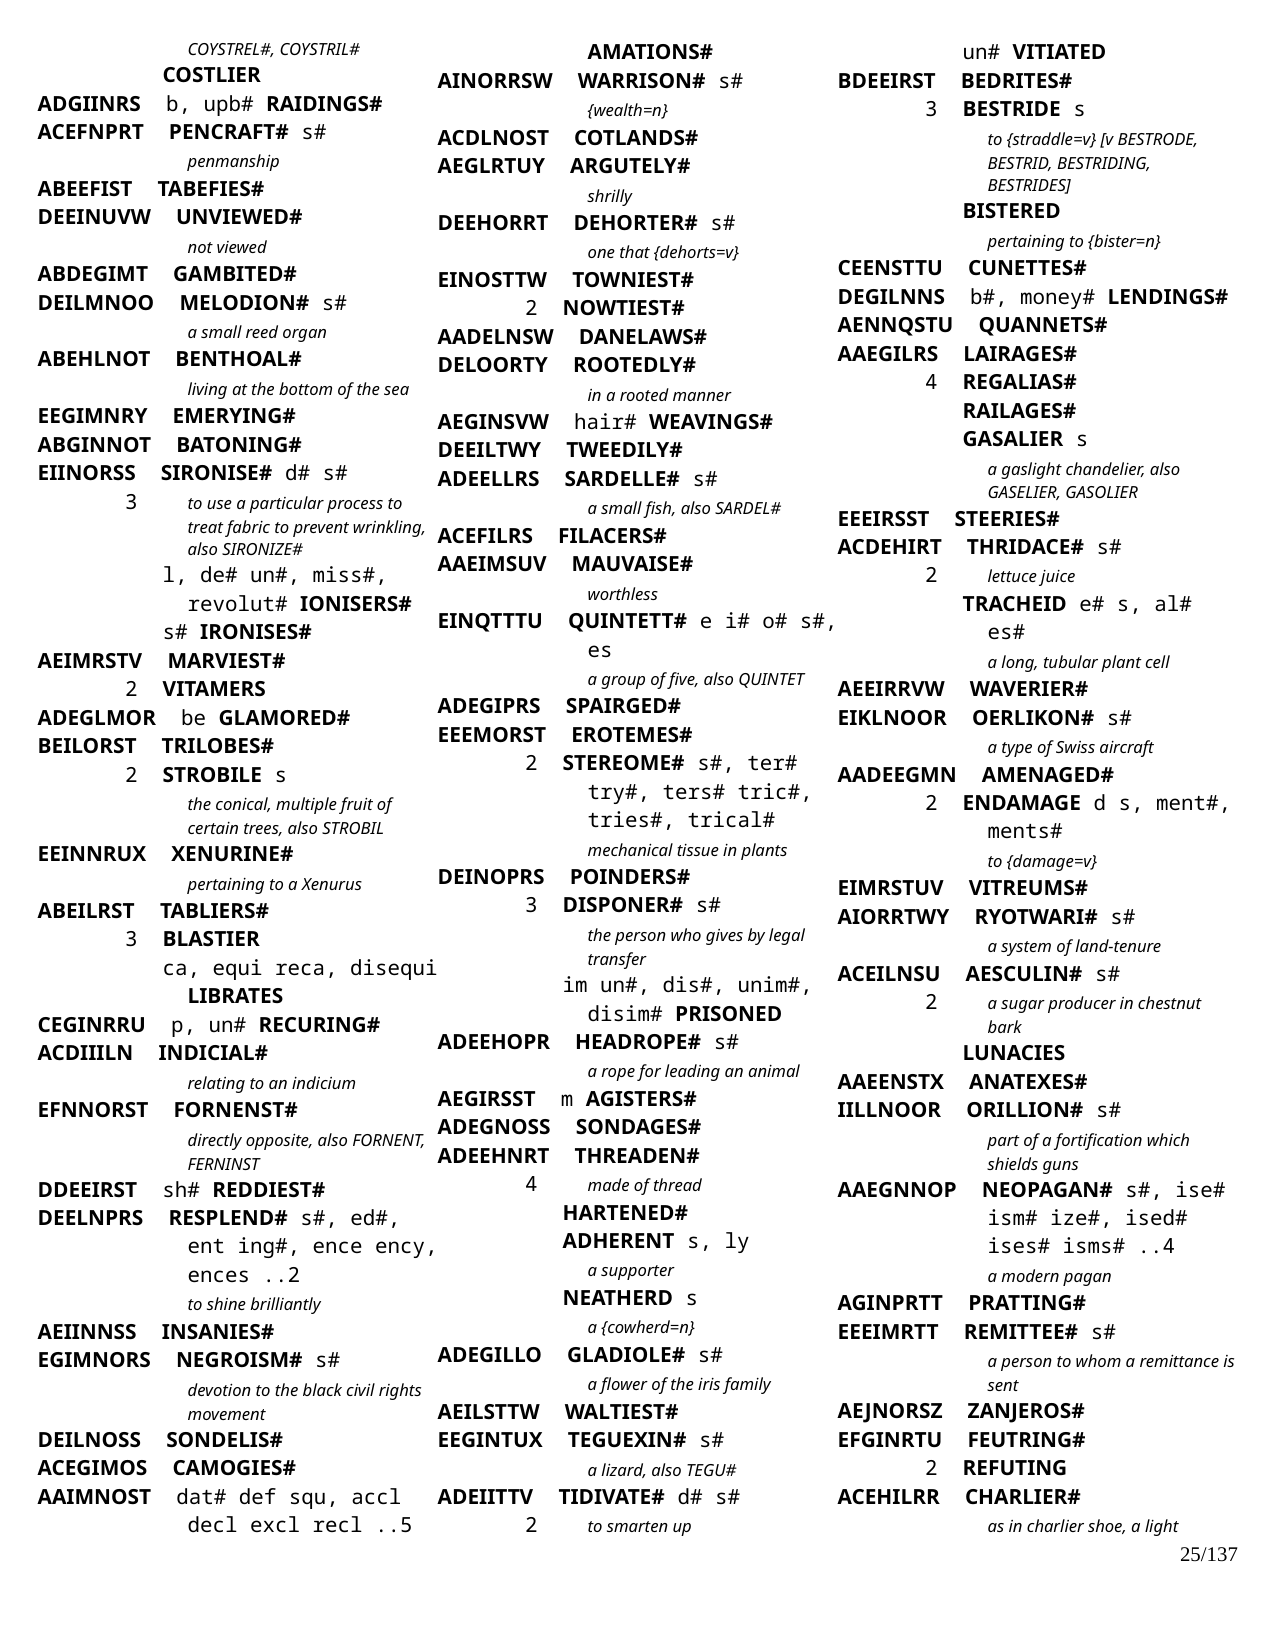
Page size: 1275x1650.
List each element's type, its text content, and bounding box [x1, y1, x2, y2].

text worthless [437, 578, 837, 606]
text ACEILNSU AESCULIN# s# [837, 959, 1237, 987]
text AEIINNSS INSANIES# [37, 1317, 437, 1345]
text a type of Swiss aircraft [837, 731, 1237, 760]
text a long, tubular plant cell [837, 646, 1237, 674]
text EEGIMNRY EMERYING# [37, 401, 437, 430]
text as in charlier shoe, a light [837, 1510, 1237, 1539]
text 2 lettuce juice [837, 561, 1237, 589]
text EFGINRTU FEUTRING# [837, 1425, 1237, 1453]
text ADEEHNRT THREADEN# [437, 1141, 837, 1169]
text EIMRSTUV VITREUMS# [837, 873, 1237, 902]
text ADEGILLO GLADIOLE# s# [437, 1340, 837, 1368]
text ACDLNOST COTLANDS# [437, 123, 837, 151]
text ADEGIPRS SPAIRGED# [437, 692, 837, 720]
text the conical, multiple fruit of certain trees, also STROBIL [37, 788, 437, 839]
text 2 VITAMERS [37, 674, 437, 703]
text to shine brilliantly [37, 1288, 437, 1317]
text AEIMRSTV MARVIEST# [37, 646, 437, 674]
text DDEEIRST sh# REDDIEST# [37, 1175, 437, 1203]
text ADGIINRS b, upb# RAIDINGS# [37, 89, 437, 117]
text EINOSTTW TOWNIEST# [437, 265, 837, 293]
text one that {dehorts=v} [437, 237, 837, 265]
text a flower of the iris family [437, 1368, 837, 1397]
text EFNNORST FORNENST# [37, 1095, 437, 1124]
text ACEHILRR CHARLIER# [837, 1482, 1237, 1510]
text a gaslight chandelier, also GASELIER, GASOLIER [837, 453, 1237, 504]
text AEGIRSST m AGISTERS# [437, 1084, 837, 1112]
text a {cowherd=n} [437, 1311, 837, 1340]
text a lizard, also TEGU# [437, 1454, 837, 1482]
text AENNQSTU QUANNETS# [837, 310, 1237, 339]
text HARTENED# [437, 1198, 837, 1226]
text DEILMNOO MELODION# s# [37, 288, 437, 316]
text 2 NOWTIEST# [437, 293, 837, 322]
text in a rooted manner [437, 379, 837, 407]
text EIKLNOOR OERLIKON# s# [837, 703, 1237, 731]
text ACDIIILN INDICIAL# [37, 1038, 437, 1067]
text AEGLRTUY ARGUTELY# [437, 151, 837, 180]
text NEATHERD s [437, 1283, 837, 1311]
text AAEGNNOP NEOPAGAN# s#, ise# ism# ize#, ised# ises# isms# ..4 [837, 1175, 1237, 1260]
text a rope for leading an animal [437, 1056, 837, 1084]
text living at the bottom of the sea [37, 373, 437, 401]
text ABDEGIMT GAMBITED# [37, 259, 437, 288]
text ADEELLRS SARDELLE# s# [437, 464, 837, 492]
text EIINORSS SIRONISE# d# s# [37, 458, 437, 487]
text AMATIONS# [437, 37, 837, 66]
text CEENSTTU CUNETTES# [837, 253, 1237, 282]
text GASALIER s [837, 424, 1237, 453]
text AAIMNOST dat# def squ, accl decl excl recl ..5 [37, 1482, 437, 1539]
text ABEHLNOT BENTHOAL# [37, 344, 437, 373]
text DEEILTWY TWEEDILY# [437, 436, 837, 464]
text 4 REGALIAS# [837, 367, 1237, 396]
text to {straddle=v} [v BESTRODE, BESTRID, BESTRIDING, BESTRIDES] [837, 123, 1237, 197]
text 3 BESTRIDE s [837, 94, 1237, 123]
text 3 to use a particular process to treat fabric to prevent wrinkling, also SIRONIZE# [37, 487, 437, 561]
text DEILNOSS SONDELIS# [37, 1425, 437, 1453]
text to {damage=v} [837, 845, 1237, 873]
text ACEFNPRT PENCRAFT# s# [37, 117, 437, 146]
text DEEINUVW UNVIEWED# [37, 202, 437, 231]
text AEILSTTW WALTIEST# [437, 1397, 837, 1425]
text TRACHEID e# s, al# es# [837, 589, 1237, 646]
text COYSTREL#, COYSTRIL# [37, 37, 437, 60]
text AADEEGMN AMENAGED# [837, 760, 1237, 788]
text directly opposite, also FORNENT, FERNINST [37, 1124, 437, 1175]
text AAEIMSUV MAUVAISE# [437, 549, 837, 578]
text BEILORST TRILOBES# [37, 731, 437, 760]
text ABEEFIST TABEFIES# [37, 174, 437, 202]
text EINQTTTU QUINTETT# e i# o# s#, es [437, 606, 837, 663]
text ACDEHIRT THRIDACE# s# [837, 532, 1237, 561]
text not viewed [37, 231, 437, 259]
text LUNACIES [837, 1038, 1237, 1067]
text shrilly [437, 180, 837, 208]
text 4 made of thread [437, 1169, 837, 1198]
text ACEGIMOS CAMOGIES# [37, 1453, 437, 1482]
text DEELNPRS RESPLEND# s#, ed#, ent ing#, ence ency, ences ..2 [37, 1203, 437, 1288]
text 2 STEREOME# s#, ter# try#, ters# tric#, tries#, trical# [437, 748, 837, 834]
text EEINNRUX XENURINE# [37, 839, 437, 868]
text l, de# un#, miss#, revolut# IONISERS# [37, 561, 437, 617]
text a person to whom a remittance is sent [837, 1345, 1237, 1397]
text the person who gives by legal transfer [437, 919, 837, 970]
text 3 BLASTIER [37, 924, 437, 953]
text part of a fortification which shields guns [837, 1124, 1237, 1175]
text ADEGNOSS SONDAGES# [437, 1112, 837, 1141]
text ABGINNOT BATONING# [37, 430, 437, 458]
text BISTERED [837, 197, 1237, 225]
text ADHERENT s, ly [437, 1226, 837, 1254]
text DELOORTY ROOTEDLY# [437, 350, 837, 379]
text pertaining to {bister=n} [837, 225, 1237, 253]
text RAILAGES# [837, 396, 1237, 424]
text AGINPRTT PRATTING# [837, 1288, 1237, 1317]
text a system of land-tenure [837, 930, 1237, 959]
text ACEFILRS FILACERS# [437, 521, 837, 549]
text mechanical tissue in plants [437, 834, 837, 862]
text penmanship [37, 146, 437, 174]
text DEINOPRS POINDERS# [437, 862, 837, 891]
text AINORRSW WARRISON# s# [437, 66, 837, 94]
text s# IRONISES# [37, 617, 437, 646]
text AAEGILRS LAIRAGES# [837, 339, 1237, 367]
text 2 ENDAMAGE d s, ment#, ments# [837, 788, 1237, 845]
text DEGILNNS b#, money# LENDINGS# [837, 282, 1237, 310]
text EGIMNORS NEGROISM# s# [37, 1345, 437, 1374]
text AAEENSTX ANATEXES# [837, 1067, 1237, 1095]
text 2 a sugar producer in chestnut bark [837, 987, 1237, 1038]
text un# VITIATED [837, 37, 1237, 66]
text BDEEIRST BEDRITES# [837, 66, 1237, 94]
text im un#, dis#, unim#, disim# PRISONED [437, 970, 837, 1027]
text 2 REFUTING [837, 1453, 1237, 1482]
text EEEMORST EROTEMES# [437, 720, 837, 748]
text COSTLIER [37, 60, 437, 89]
text AEGINSVW hair# WEAVINGS# [437, 407, 837, 436]
text pertaining to a Xenurus [37, 868, 437, 896]
text a group of five, also QUINTET [437, 663, 837, 692]
text EEEIRSST STEERIES# [837, 504, 1237, 532]
text AEEIRRVW WAVERIER# [837, 674, 1237, 703]
text AADELNSW DANELAWS# [437, 322, 837, 350]
text 3 DISPONER# s# [437, 891, 837, 919]
text ABEILRST TABLIERS# [37, 896, 437, 924]
text ADEEHOPR HEADROPE# s# [437, 1027, 837, 1056]
text {wealth=n} [437, 94, 837, 123]
text a small fish, also SARDEL# [437, 492, 837, 521]
text devotion to the black civil rights movement [37, 1374, 437, 1425]
text 2 to smarten up [437, 1511, 837, 1539]
text a modern pagan [837, 1260, 1237, 1288]
text ca, equi reca, disequi LIBRATES [37, 953, 437, 1010]
text CEGINRRU p, un# RECURING# [37, 1010, 437, 1038]
text AIORRTWY RYOTWARI# s# [837, 902, 1237, 930]
text IILLNOOR ORILLION# s# [837, 1095, 1237, 1124]
text EEGINTUX TEGUEXIN# s# [437, 1425, 837, 1454]
text AEJNORSZ ZANJEROS# [837, 1397, 1237, 1425]
text a supporter [437, 1254, 837, 1283]
text DEEHORRT DEHORTER# s# [437, 208, 837, 237]
text relating to an indicium [37, 1067, 437, 1095]
text ADEIITTV TIDIVATE# d# s# [437, 1482, 837, 1511]
text EEEIMRTT REMITTEE# s# [837, 1317, 1237, 1345]
text ADEGLMOR be GLAMORED# [37, 703, 437, 731]
text a small reed organ [37, 316, 437, 344]
text 2 STROBILE s [37, 760, 437, 788]
